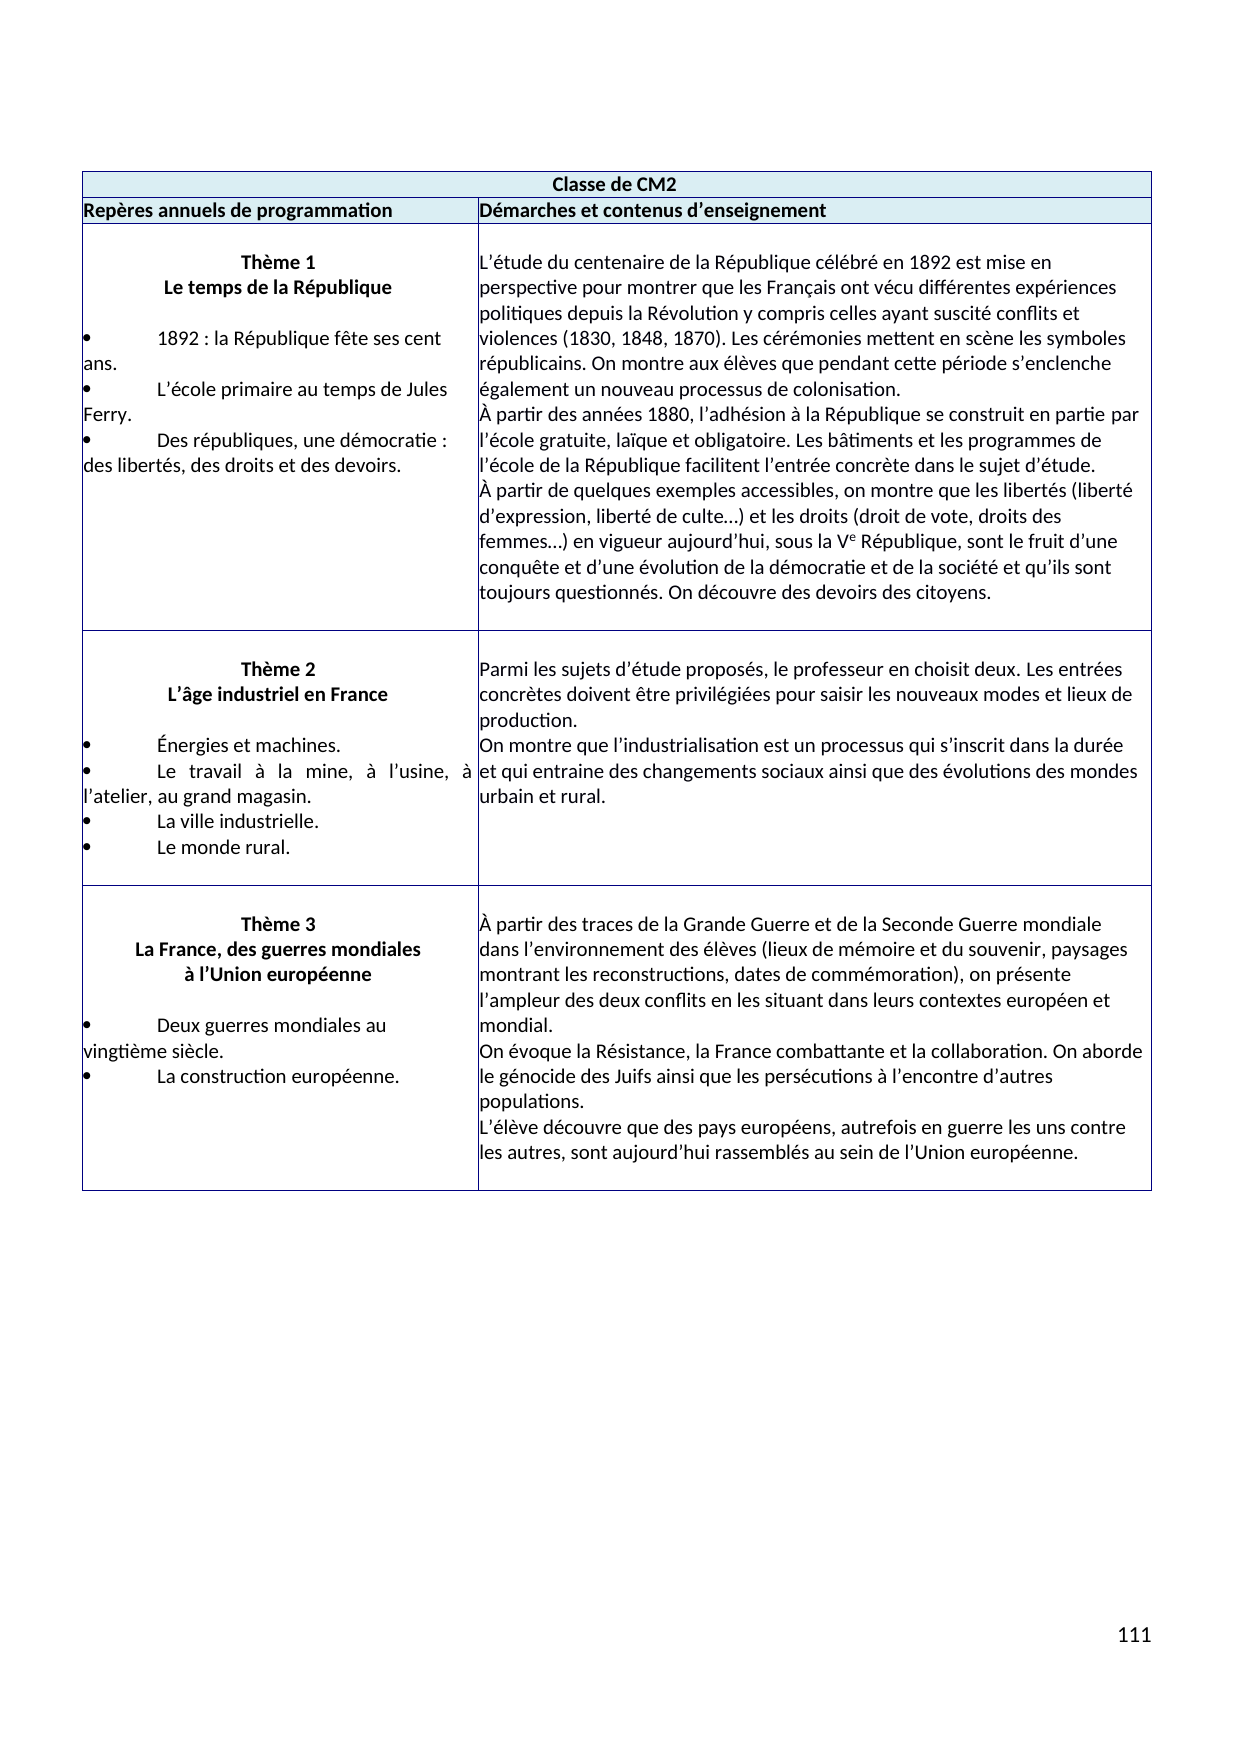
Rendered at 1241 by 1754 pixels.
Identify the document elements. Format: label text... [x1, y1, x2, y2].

table_header Classe de CM2 [83, 172, 1151, 197]
table_cell À partir des traces de la Grande Guerre et de la Seconde Guerre mondiale dans l’environnement des élèves (lieux de mémoire et du souvenir, paysages montrant les reconstructions, dates de commémoration), on présente l’ampleur des deux conflits en les situant dans leurs contextes européen et mondial. On évoque la Résistance, la France combattante et la collaboration. On aborde le génocide des Juifs ainsi que les persécutions à l’encontre d’autres populations. L’élève découvre que des pays européens, autrefois en guerre les uns contre les autres, sont aujourd’hui rassemblés au sein de l’Union européenne. [479, 886, 1151, 1190]
table_cell Thème 2 L’âge industriel en France Énergies et machines. Le travail à la mine, à l’usine, à l’atelier, au grand magasin. La ville industrielle. Le monde rural. [83, 631, 478, 885]
table_cell Démarches et contenus d’enseignement [479, 198, 1151, 223]
table_cell Parmi les sujets d’étude proposés, le professeur en choisit deux. Les entrées concrètes doivent être privilégiées pour saisir les nouveaux modes et lieux de production. On montre que l’industrialisation est un processus qui s’inscrit dans la durée et qui entraine des changements sociaux ainsi que des évolutions des mondes urbain et rural. [479, 631, 1151, 885]
table_cell L’étude du centenaire de la République célébré en 1892 est mise en perspective pour montrer que les Français ont vécu différentes expériences politiques depuis la Révolution y compris celles ayant suscité conflits et violences (1830, 1848, 1870). Les cérémonies mettent en scène les symboles républicains. On montre aux élèves que pendant cette période s’enclenche également un nouveau processus de colonisation. À partir des années 1880, l’adhésion à la République se construit en partie par l’école gratuite, laïque et obligatoire. Les bâtiments et les programmes de l’école de la République facilitent l’entrée concrète dans le sujet d’étude. À partir de quelques exemples accessibles, on montre que les libertés (liberté d’expression, liberté de culte…) et les droits (droit de vote, droits des femmes…) en vigueur aujourd’hui, sous la Ve République, sont le fruit d’une conquête et d’une évolution de la démocratie et de la société et qu’ils sont toujours questionnés. On découvre des devoirs des citoyens. [479, 224, 1151, 630]
table_cell Repères annuels de programmation [83, 198, 478, 223]
table_cell Thème 1 Le temps de la République 1892 : la République fête ses cent ans. L’école primaire au temps de Jules Ferry. Des républiques, une démocratie : des libertés, des droits et des devoirs. [83, 224, 478, 630]
table_cell Thème 3 La France, des guerres mondiales à l’Union européenne Deux guerres mondiales au vingtième siècle. La construction européenne. [83, 886, 478, 1190]
